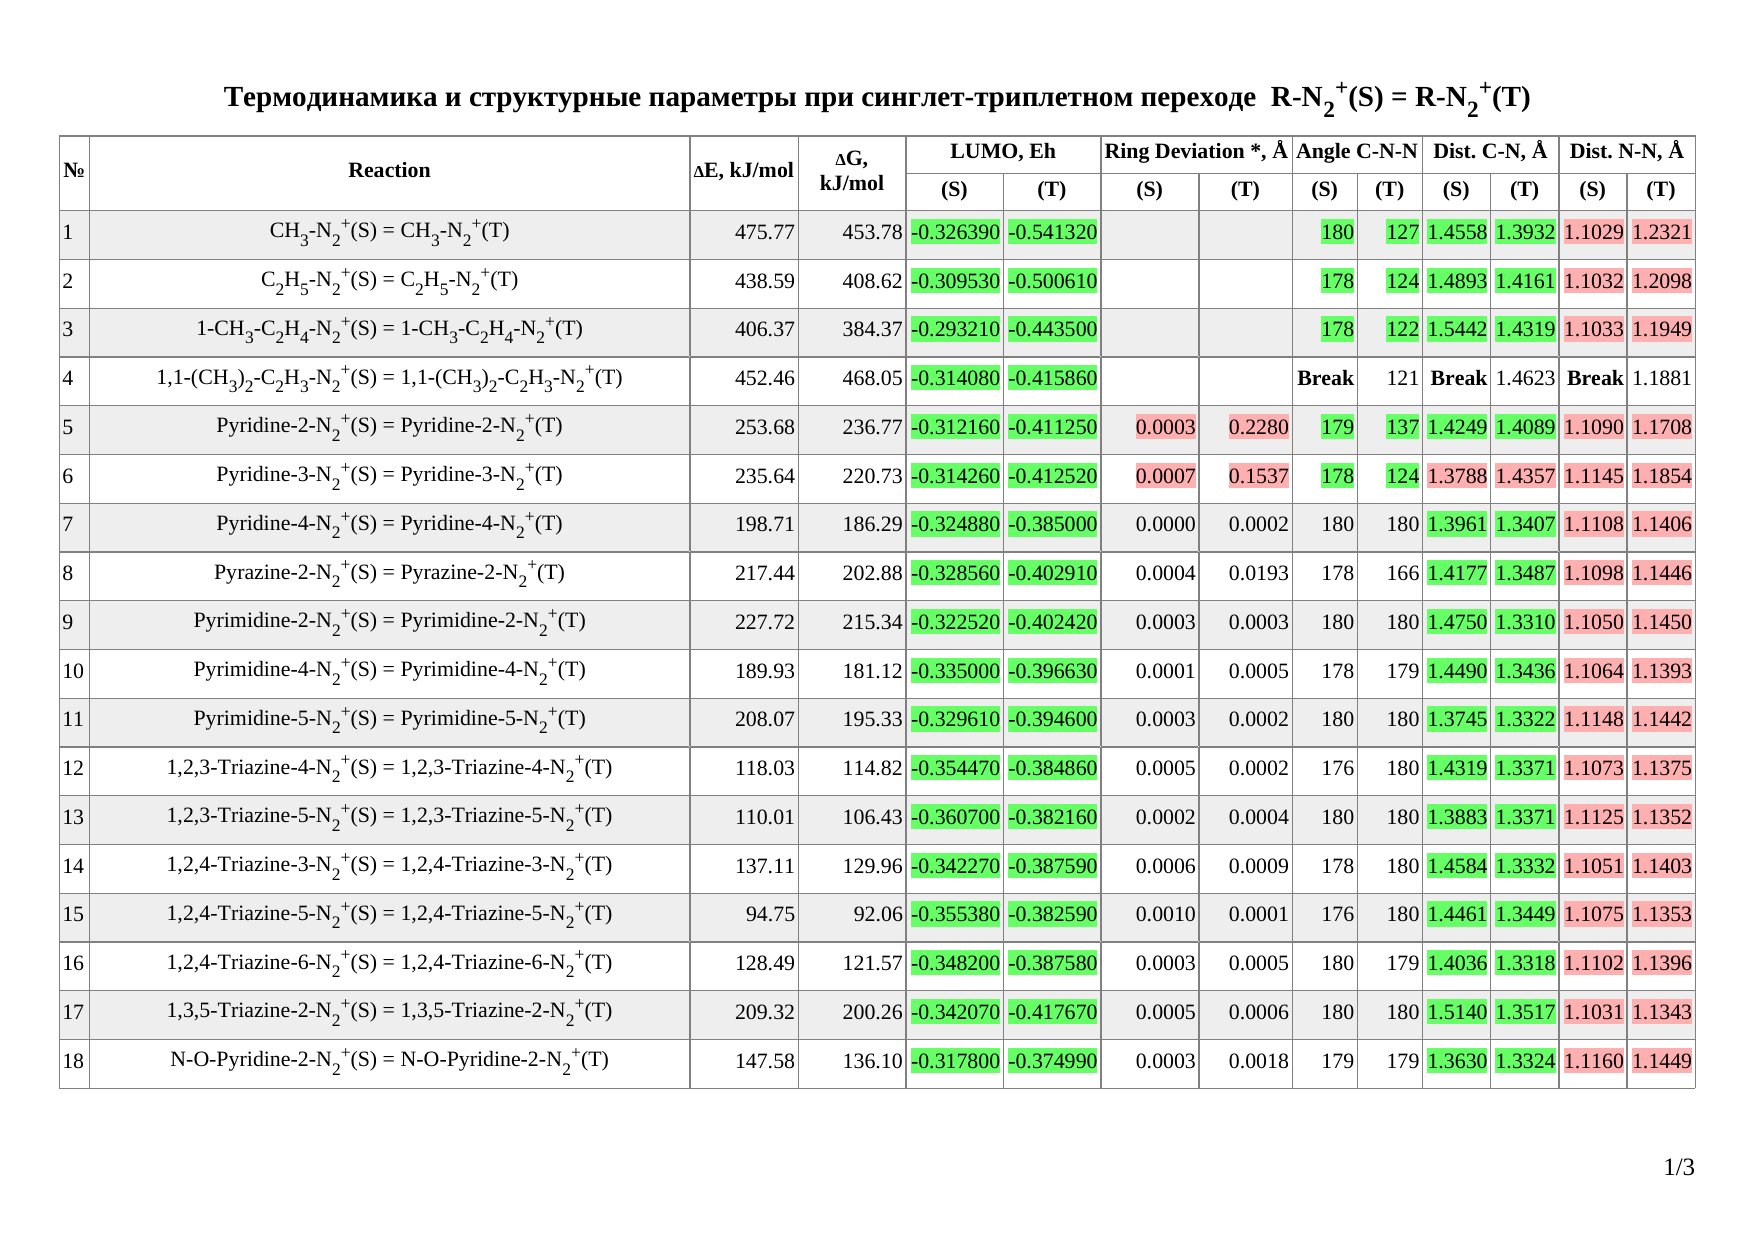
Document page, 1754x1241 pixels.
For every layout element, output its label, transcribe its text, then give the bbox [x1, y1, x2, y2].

table_cell 121 [1358, 358, 1422, 405]
table_cell 1.1403 [1628, 845, 1695, 892]
table_cell -0.314080 [907, 358, 1003, 405]
table_cell 15 [60, 894, 89, 941]
table_cell 178 [1293, 650, 1357, 697]
table_cell 0.0002 [1200, 748, 1292, 795]
table_cell 1.4177 [1423, 553, 1490, 600]
table_cell 1.3436 [1491, 650, 1558, 697]
table_cell -0.328560 [907, 553, 1003, 600]
table_cell 1,2,3-Triazine-4-N2+(S) = 1,2,3-Triazine-4-N2+(T) [90, 748, 689, 795]
table_cell 0.0003 [1102, 943, 1198, 990]
table_cell 209.32 [691, 991, 798, 1039]
table_cell 1.1033 [1560, 309, 1626, 356]
table_cell 180 [1358, 991, 1422, 1039]
table_cell 384.37 [799, 309, 905, 356]
table_cell 1.3487 [1491, 553, 1558, 600]
table_cell 1.1708 [1628, 406, 1695, 454]
table_cell 179 [1293, 406, 1357, 454]
table_cell 1.4036 [1423, 943, 1490, 990]
table_cell 1.3517 [1491, 991, 1558, 1039]
table_cell 220.73 [799, 455, 905, 502]
table_cell 118.03 [691, 748, 798, 795]
table_header Dist. N-N, Å [1560, 137, 1695, 172]
table_cell 1.3310 [1491, 601, 1558, 649]
table_cell 408.62 [799, 260, 905, 307]
table_cell (S) [1102, 174, 1198, 210]
table_cell Pyridine-3-N2+(S) = Pyridine-3-N2+(T) [90, 455, 689, 502]
table_cell C2H5-N2+(S) = C2H5-N2+(T) [90, 260, 689, 307]
table_cell (S) [907, 174, 1003, 210]
table_cell 124 [1358, 455, 1422, 502]
table_cell [1200, 211, 1292, 259]
table_cell 1.1031 [1560, 991, 1626, 1039]
table_cell 195.33 [799, 699, 905, 746]
table_cell 129.96 [799, 845, 905, 892]
table_cell -0.387590 [1004, 845, 1100, 892]
table_cell 106.43 [799, 796, 905, 844]
table_cell 406.37 [691, 309, 798, 356]
subtitle Термодинамика и структурные параметры при синглет-триплетном переходе R-N2+(S) = R-N2+(T) [59, 74, 1695, 123]
table_cell 1.3332 [1491, 845, 1558, 892]
table_cell 438.59 [691, 260, 798, 307]
table_cell (S) [1423, 174, 1490, 210]
table_cell 1.4461 [1423, 894, 1490, 941]
table_cell 179 [1293, 1040, 1357, 1087]
table_cell 0.0010 [1102, 894, 1198, 941]
table_cell 13 [60, 796, 89, 844]
table_cell -0.384860 [1004, 748, 1100, 795]
table_cell [1102, 309, 1198, 356]
table_cell -0.342270 [907, 845, 1003, 892]
table_header Reaction [90, 137, 689, 210]
table_cell 180 [1293, 504, 1357, 551]
table_cell 0.0003 [1200, 601, 1292, 649]
table_cell 181.12 [799, 650, 905, 697]
table_cell -0.324880 [907, 504, 1003, 551]
table_cell -0.402420 [1004, 601, 1100, 649]
table_cell 0.0018 [1200, 1040, 1292, 1087]
table_cell 0.0009 [1200, 845, 1292, 892]
table_cell 0.0003 [1102, 699, 1198, 746]
table_cell 1.1442 [1628, 699, 1695, 746]
table_cell -0.360700 [907, 796, 1003, 844]
table_cell 1.4319 [1491, 309, 1558, 356]
table_cell 180 [1358, 601, 1422, 649]
table_cell 1.1145 [1560, 455, 1626, 502]
table_header Dist. C-N, Å [1423, 137, 1558, 172]
table_cell 127 [1358, 211, 1422, 259]
table_cell CH3-N2+(S) = CH3-N2+(T) [90, 211, 689, 259]
table_cell 16 [60, 943, 89, 990]
table_cell 1-CH3-C2H4-N2+(S) = 1-CH3-C2H4-N2+(T) [90, 309, 689, 356]
table_cell 176 [1293, 748, 1357, 795]
table_cell 94.75 [691, 894, 798, 941]
table_cell 208.07 [691, 699, 798, 746]
table_cell 1.3407 [1491, 504, 1558, 551]
table_cell 8 [60, 553, 89, 600]
table_cell 178 [1293, 309, 1357, 356]
table_cell 1.1343 [1628, 991, 1695, 1039]
table_cell -0.326390 [907, 211, 1003, 259]
table_cell 0.0002 [1200, 699, 1292, 746]
table_cell (S) [1560, 174, 1626, 210]
table_cell 0.0005 [1102, 991, 1198, 1039]
table_header Angle C-N-N [1293, 137, 1422, 172]
table_cell 7 [60, 504, 89, 551]
table_cell 180 [1293, 699, 1357, 746]
table_cell 180 [1293, 796, 1357, 844]
table_cell 1.4319 [1423, 748, 1490, 795]
table_cell -0.329610 [907, 699, 1003, 746]
table_cell 202.88 [799, 553, 905, 600]
table_cell 180 [1358, 894, 1422, 941]
table_cell 4 [60, 358, 89, 405]
table_cell 189.93 [691, 650, 798, 697]
table_cell 1.1393 [1628, 650, 1695, 697]
table_cell 180 [1358, 796, 1422, 844]
table_cell N-O-Pyridine-2-N2+(S) = N-O-Pyridine-2-N2+(T) [90, 1040, 689, 1087]
table_cell 1.1064 [1560, 650, 1626, 697]
table_cell (T) [1200, 174, 1292, 210]
table_cell 1.1029 [1560, 211, 1626, 259]
table_cell 1.1148 [1560, 699, 1626, 746]
table_cell Pyridine-4-N2+(S) = Pyridine-4-N2+(T) [90, 504, 689, 551]
table_cell -0.394600 [1004, 699, 1100, 746]
table_cell -0.314260 [907, 455, 1003, 502]
table_cell 0.0000 [1102, 504, 1198, 551]
table_cell 3 [60, 309, 89, 356]
table_cell 0.0193 [1200, 553, 1292, 600]
table_cell 9 [60, 601, 89, 649]
table_cell 17 [60, 991, 89, 1039]
table_header LUMO, Eh [907, 137, 1100, 172]
table_cell 180 [1358, 699, 1422, 746]
table_cell 18 [60, 1040, 89, 1087]
table_header ∆G, kJ/mol [799, 137, 905, 210]
table_cell 1.4161 [1491, 260, 1558, 307]
table_cell 178 [1293, 455, 1357, 502]
table_cell -0.443500 [1004, 309, 1100, 356]
table_cell 5 [60, 406, 89, 454]
table_cell Pyrimidine-4-N2+(S) = Pyrimidine-4-N2+(T) [90, 650, 689, 697]
table_cell 1.3788 [1423, 455, 1490, 502]
table_cell 1.2098 [1628, 260, 1695, 307]
table_cell Break [1293, 358, 1357, 405]
table_cell -0.374990 [1004, 1040, 1100, 1087]
table_cell 1.4089 [1491, 406, 1558, 454]
table_cell Pyridine-2-N2+(S) = Pyridine-2-N2+(T) [90, 406, 689, 454]
table_cell 1.3324 [1491, 1040, 1558, 1087]
table_cell 166 [1358, 553, 1422, 600]
table_cell (S) [1293, 174, 1357, 210]
table_cell 2 [60, 260, 89, 307]
table_cell [1200, 260, 1292, 307]
table_cell Break [1423, 358, 1490, 405]
table_cell 1.4623 [1491, 358, 1558, 405]
table_cell 180 [1358, 504, 1422, 551]
table_cell 180 [1358, 845, 1422, 892]
table_cell 1.3371 [1491, 748, 1558, 795]
table_cell 0.0001 [1102, 650, 1198, 697]
table_cell 178 [1293, 260, 1357, 307]
table_cell 0.0002 [1102, 796, 1198, 844]
table_header № [60, 137, 89, 210]
table_cell 0.0004 [1200, 796, 1292, 844]
table_cell -0.402910 [1004, 553, 1100, 600]
table_cell 0.0007 [1102, 455, 1198, 502]
table_cell 178 [1293, 845, 1357, 892]
table_cell 122 [1358, 309, 1422, 356]
table_cell 0.0005 [1200, 650, 1292, 697]
table_cell (T) [1628, 174, 1695, 210]
table_cell 147.58 [691, 1040, 798, 1087]
table_cell 1.1125 [1560, 796, 1626, 844]
table_cell 0.0006 [1200, 991, 1292, 1039]
table_cell 136.10 [799, 1040, 905, 1087]
table_cell -0.322520 [907, 601, 1003, 649]
table_cell 6 [60, 455, 89, 502]
table_cell [1200, 358, 1292, 405]
table_cell 10 [60, 650, 89, 697]
table_cell -0.293210 [907, 309, 1003, 356]
table_cell -0.348200 [907, 943, 1003, 990]
table_cell 1.3961 [1423, 504, 1490, 551]
table_cell 200.26 [799, 991, 905, 1039]
table_cell 1.1446 [1628, 553, 1695, 600]
table_cell 179 [1358, 650, 1422, 697]
table_cell -0.335000 [907, 650, 1003, 697]
table_cell Pyrazine-2-N2+(S) = Pyrazine-2-N2+(T) [90, 553, 689, 600]
table_cell 1.1450 [1628, 601, 1695, 649]
table_cell 1.1051 [1560, 845, 1626, 892]
table_cell 1.1108 [1560, 504, 1626, 551]
table_cell (T) [1491, 174, 1558, 210]
table_cell 1.5140 [1423, 991, 1490, 1039]
table_cell 92.06 [799, 894, 905, 941]
table_cell 0.0003 [1102, 601, 1198, 649]
table_cell 1,2,3-Triazine-5-N2+(S) = 1,2,3-Triazine-5-N2+(T) [90, 796, 689, 844]
table_cell -0.417670 [1004, 991, 1100, 1039]
table_cell -0.382590 [1004, 894, 1100, 941]
table_cell 0.0003 [1102, 406, 1198, 454]
table_cell 137.11 [691, 845, 798, 892]
table_cell 12 [60, 748, 89, 795]
table_cell 1.1098 [1560, 553, 1626, 600]
table_cell 1.1032 [1560, 260, 1626, 307]
table_cell -0.385000 [1004, 504, 1100, 551]
table_cell -0.309530 [907, 260, 1003, 307]
table_cell 217.44 [691, 553, 798, 600]
table_cell 0.0005 [1200, 943, 1292, 990]
table_cell -0.354470 [907, 748, 1003, 795]
table_cell [1102, 211, 1198, 259]
table_cell 236.77 [799, 406, 905, 454]
table_cell 1.1353 [1628, 894, 1695, 941]
table_cell -0.415860 [1004, 358, 1100, 405]
table_cell [1102, 358, 1198, 405]
table_cell 453.78 [799, 211, 905, 259]
table_cell [1200, 309, 1292, 356]
table_cell 1.1075 [1560, 894, 1626, 941]
table_cell 180 [1358, 748, 1422, 795]
table_cell 179 [1358, 943, 1422, 990]
table_cell 124 [1358, 260, 1422, 307]
table_cell Pyrimidine-5-N2+(S) = Pyrimidine-5-N2+(T) [90, 699, 689, 746]
table_cell 235.64 [691, 455, 798, 502]
table_cell 180 [1293, 601, 1357, 649]
table_cell 121.57 [799, 943, 905, 990]
table_cell 137 [1358, 406, 1422, 454]
table_cell 180 [1293, 991, 1357, 1039]
table_cell 1.2321 [1628, 211, 1695, 259]
table_cell 1.3883 [1423, 796, 1490, 844]
table_cell 1,2,4-Triazine-6-N2+(S) = 1,2,4-Triazine-6-N2+(T) [90, 943, 689, 990]
table_cell 1.3449 [1491, 894, 1558, 941]
table_cell 1.3932 [1491, 211, 1558, 259]
table_cell 215.34 [799, 601, 905, 649]
table_cell 0.0001 [1200, 894, 1292, 941]
table_cell 14 [60, 845, 89, 892]
table_cell 0.0006 [1102, 845, 1198, 892]
table_cell 1.1352 [1628, 796, 1695, 844]
table_cell (T) [1358, 174, 1422, 210]
table_cell 180 [1293, 211, 1357, 259]
table_cell Pyrimidine-2-N2+(S) = Pyrimidine-2-N2+(T) [90, 601, 689, 649]
table_cell -0.317800 [907, 1040, 1003, 1087]
table_cell 1.4750 [1423, 601, 1490, 649]
table_cell -0.342070 [907, 991, 1003, 1039]
table_cell 176 [1293, 894, 1357, 941]
table_cell 1,2,4-Triazine-3-N2+(S) = 1,2,4-Triazine-3-N2+(T) [90, 845, 689, 892]
table_cell 128.49 [691, 943, 798, 990]
table_cell 452.46 [691, 358, 798, 405]
table_cell 1.3630 [1423, 1040, 1490, 1087]
table_cell 1.1406 [1628, 504, 1695, 551]
table_cell 180 [1293, 943, 1357, 990]
table_cell 253.68 [691, 406, 798, 454]
table_cell -0.541320 [1004, 211, 1100, 259]
table_cell -0.500610 [1004, 260, 1100, 307]
table_cell 1,2,4-Triazine-5-N2+(S) = 1,2,4-Triazine-5-N2+(T) [90, 894, 689, 941]
table_cell 198.71 [691, 504, 798, 551]
table_cell (T) [1004, 174, 1100, 210]
table_cell 1,3,5-Triazine-2-N2+(S) = 1,3,5-Triazine-2-N2+(T) [90, 991, 689, 1039]
table_cell 1,1-(CH3)2-C2H3-N2+(S) = 1,1-(CH3)2-C2H3-N2+(T) [90, 358, 689, 405]
table_cell 1.1854 [1628, 455, 1695, 502]
table_cell 0.0003 [1102, 1040, 1198, 1087]
table_cell -0.387580 [1004, 943, 1100, 990]
table_cell 1.1090 [1560, 406, 1626, 454]
table_cell 1.1102 [1560, 943, 1626, 990]
table_cell 1.3322 [1491, 699, 1558, 746]
table_cell [1102, 260, 1198, 307]
table_cell 186.29 [799, 504, 905, 551]
table_cell 1.1375 [1628, 748, 1695, 795]
table_cell 468.05 [799, 358, 905, 405]
table_cell 1.4249 [1423, 406, 1490, 454]
table_cell 0.2280 [1200, 406, 1292, 454]
table_cell -0.312160 [907, 406, 1003, 454]
table_cell 1.3318 [1491, 943, 1558, 990]
table_cell 1.4357 [1491, 455, 1558, 502]
table_cell 1.1881 [1628, 358, 1695, 405]
table_cell -0.382160 [1004, 796, 1100, 844]
table_header Ring Deviation *, Å [1102, 137, 1292, 172]
table_cell 0.0004 [1102, 553, 1198, 600]
table_cell 1.1073 [1560, 748, 1626, 795]
table_cell -0.396630 [1004, 650, 1100, 697]
table_cell 0.0002 [1200, 504, 1292, 551]
table_cell 11 [60, 699, 89, 746]
table_cell 1.3745 [1423, 699, 1490, 746]
table_cell 179 [1358, 1040, 1422, 1087]
table_cell 110.01 [691, 796, 798, 844]
table_cell -0.412520 [1004, 455, 1100, 502]
table_cell 475.77 [691, 211, 798, 259]
table_cell 1.1949 [1628, 309, 1695, 356]
table_cell 178 [1293, 553, 1357, 600]
table_cell 1.4584 [1423, 845, 1490, 892]
table_cell Break [1560, 358, 1626, 405]
table_cell 1 [60, 211, 89, 259]
table_cell -0.411250 [1004, 406, 1100, 454]
table_cell 1.4893 [1423, 260, 1490, 307]
table_cell 1.4558 [1423, 211, 1490, 259]
table_cell 1.1160 [1560, 1040, 1626, 1087]
table_cell 114.82 [799, 748, 905, 795]
table_cell 0.1537 [1200, 455, 1292, 502]
table_cell 1.1050 [1560, 601, 1626, 649]
table_cell 1.3371 [1491, 796, 1558, 844]
table_cell -0.355380 [907, 894, 1003, 941]
table_cell 1.1449 [1628, 1040, 1695, 1087]
table_cell 1.4490 [1423, 650, 1490, 697]
table_cell 0.0005 [1102, 748, 1198, 795]
table_cell 227.72 [691, 601, 798, 649]
table_cell 1.1396 [1628, 943, 1695, 990]
table_header ∆E, kJ/mol [691, 137, 798, 210]
table_cell 1.5442 [1423, 309, 1490, 356]
